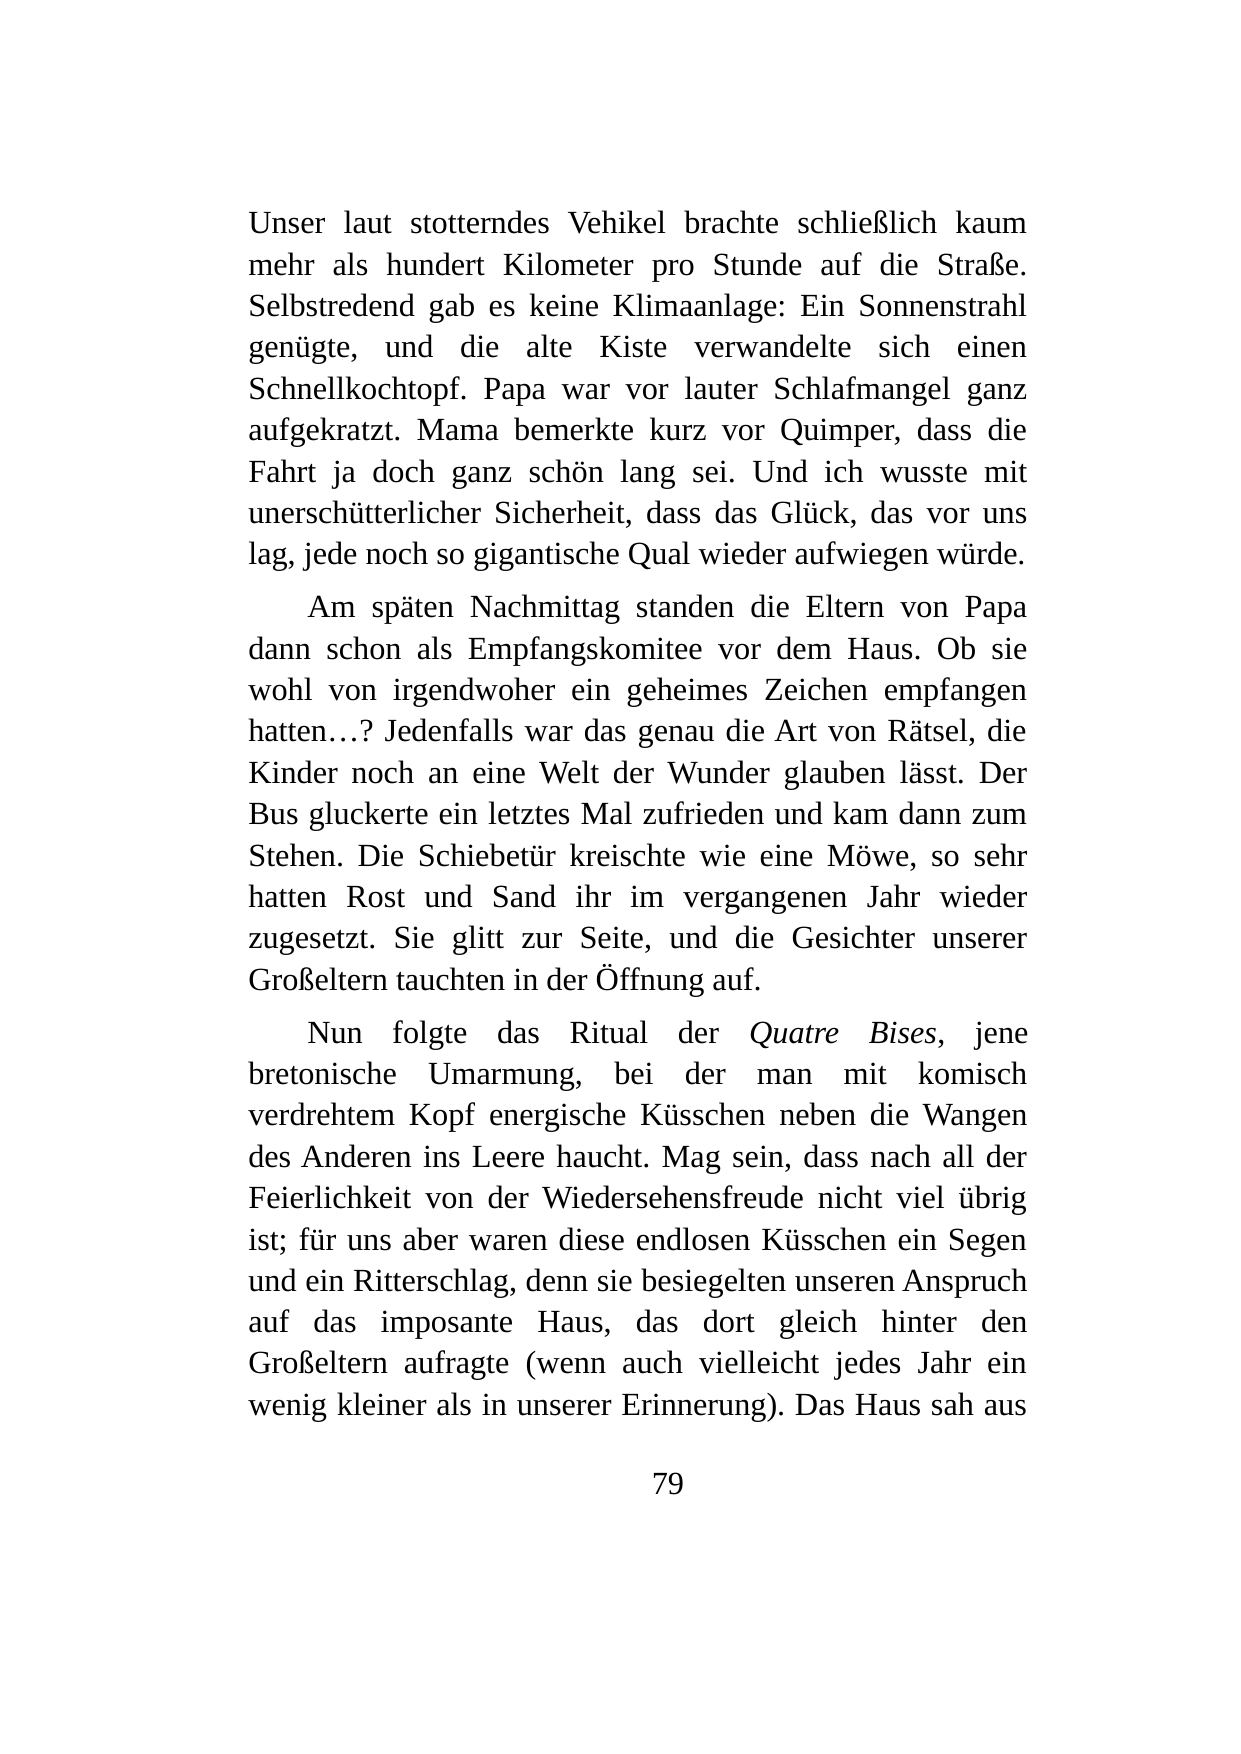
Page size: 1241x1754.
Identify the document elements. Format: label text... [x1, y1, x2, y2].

text Nun folgte das Ritual der Quatre Bises, jene bretonische Umarmung, bei der man mit komisch verdrehtem Kopf energische Küsschen neben die Wangen des Anderen ins Leere haucht. Mag sein, dass nach all der Feierlichkeit von der Wiedersehensfreude nicht viel übrig ist; für uns aber waren diese endlosen Küsschen ein Segen und ein Ritterschlag, denn sie besiegelten unseren Anspruch auf das imposante Haus, das dort gleich hinter den Großeltern aufragte (wenn auch vielleicht jedes Jahr ein wenig kleiner als in unserer Erinnerung). Das Haus sah aus [248, 1010, 1028, 1424]
text Unser laut stotterndes Vehikel brachte schließlich kaum mehr als hundert Kilometer pro Stunde auf die Straße. Selbstredend gab es keine Klimaanlage: Ein Sonnenstrahl genügte, und die alte Kiste verwandelte sich einen Schnellkochtopf. Papa war vor lauter Schlafmangel ganz aufgekratzt. Mama bemerkte kurz vor Quimper, dass die Fahrt ja doch ganz schön lang sei. Und ich wusste mit unerschütterlicher Sicherheit, dass das Glück, das vor uns lag, jede noch so gigantische Qual wieder aufwiegen würde. [248, 201, 1028, 573]
text Am späten Nachmittag standen die Eltern von Papa dann schon als Empfangskomitee vor dem Haus. Ob sie wohl von irgendwoher ein geheimes Zeichen empfangen hatten…? Jedenfalls war das genau die Art von Rätsel, die Kinder noch an eine Welt der Wunder glauben lässt. Der Bus gluckerte ein letztes Mal zufrieden und kam dann zum Stehen. Die Schiebetür kreischte wie eine Möwe, so sehr hatten Rost und Sand ihr im vergangenen Jahr wieder zugesetzt. Sie glitt zur Seite, und die Gesichter unserer Großeltern tauchten in der Öffnung auf. [248, 585, 1028, 998]
